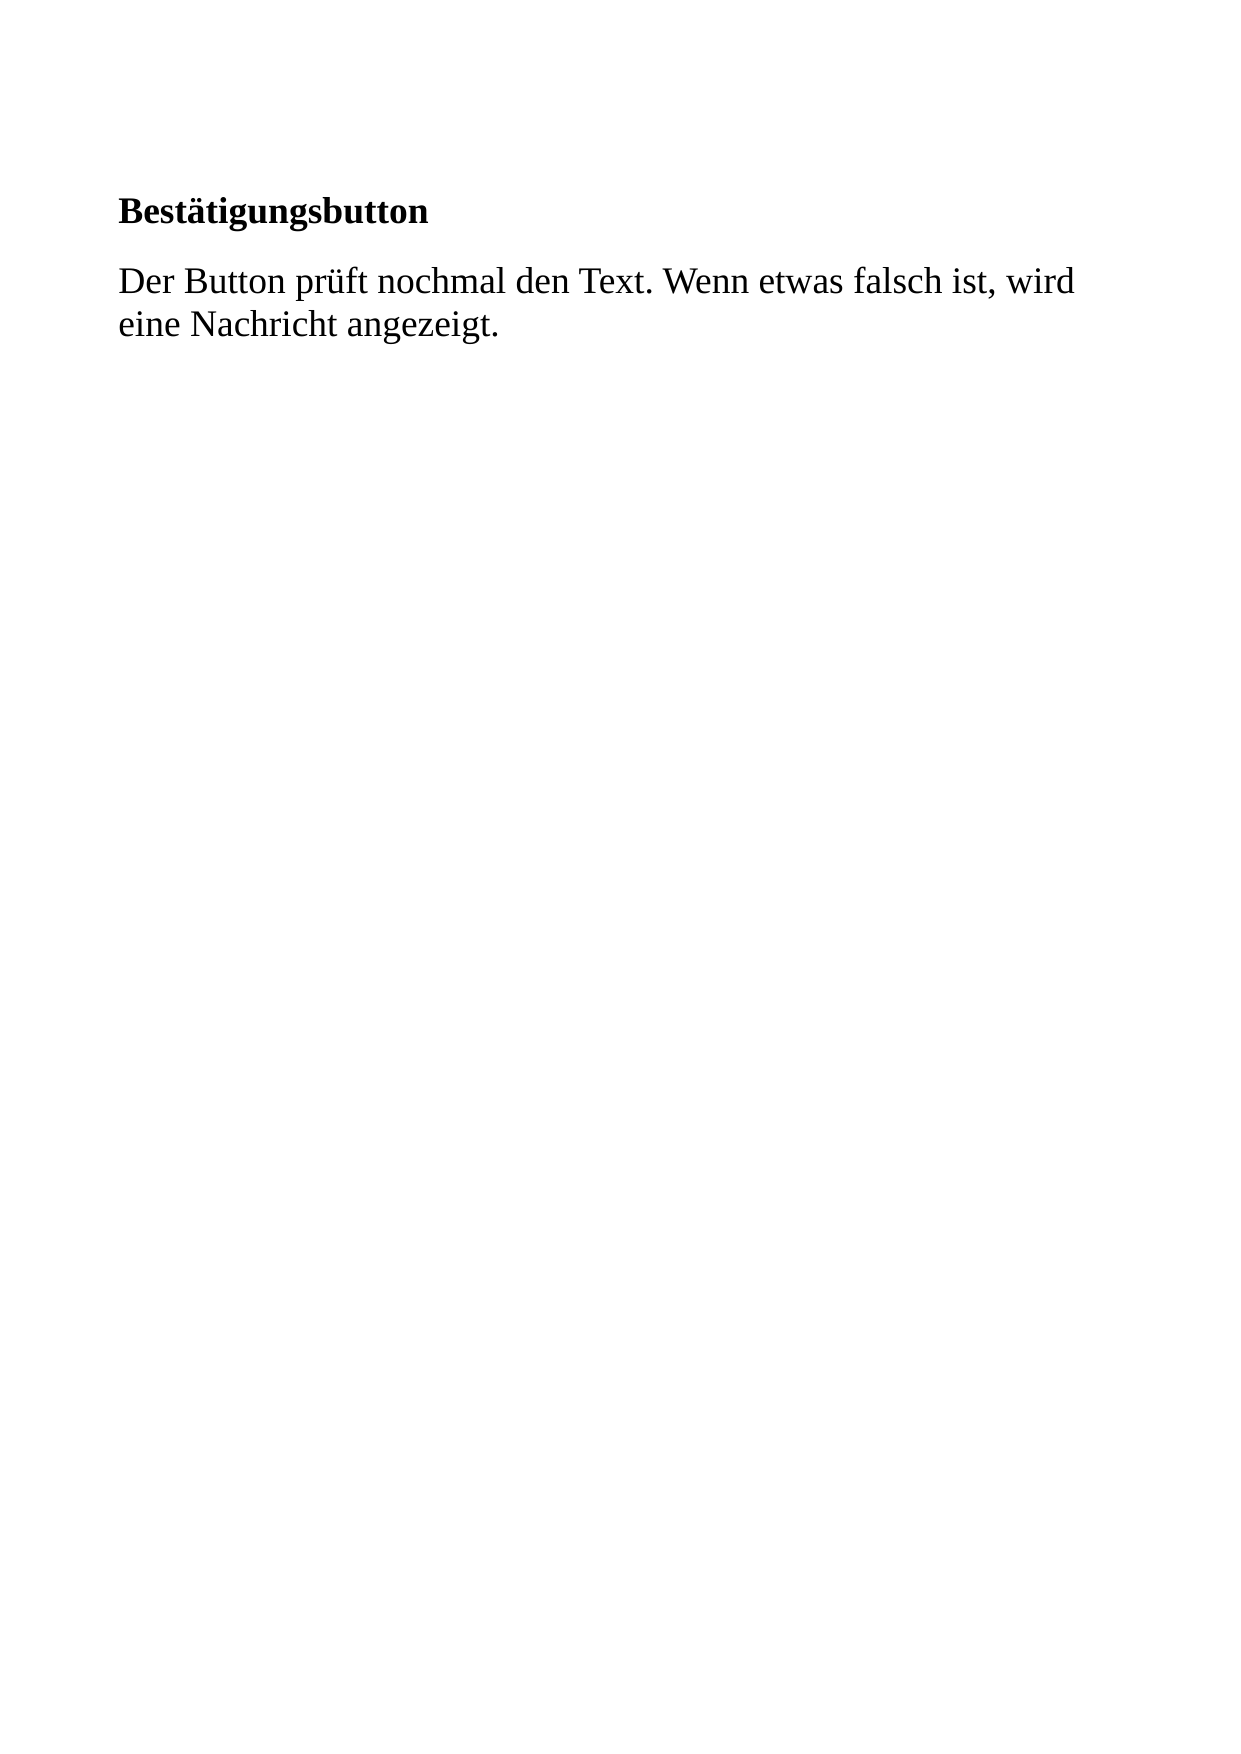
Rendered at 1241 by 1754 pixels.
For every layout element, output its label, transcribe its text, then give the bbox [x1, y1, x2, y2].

subtitle Bestätigungsbutton [118, 188, 1122, 231]
subtitle Der Button prüft nochmal den Text. Wenn etwas falsch ist, wird eine Nachricht angezeigt. [118, 258, 1122, 345]
